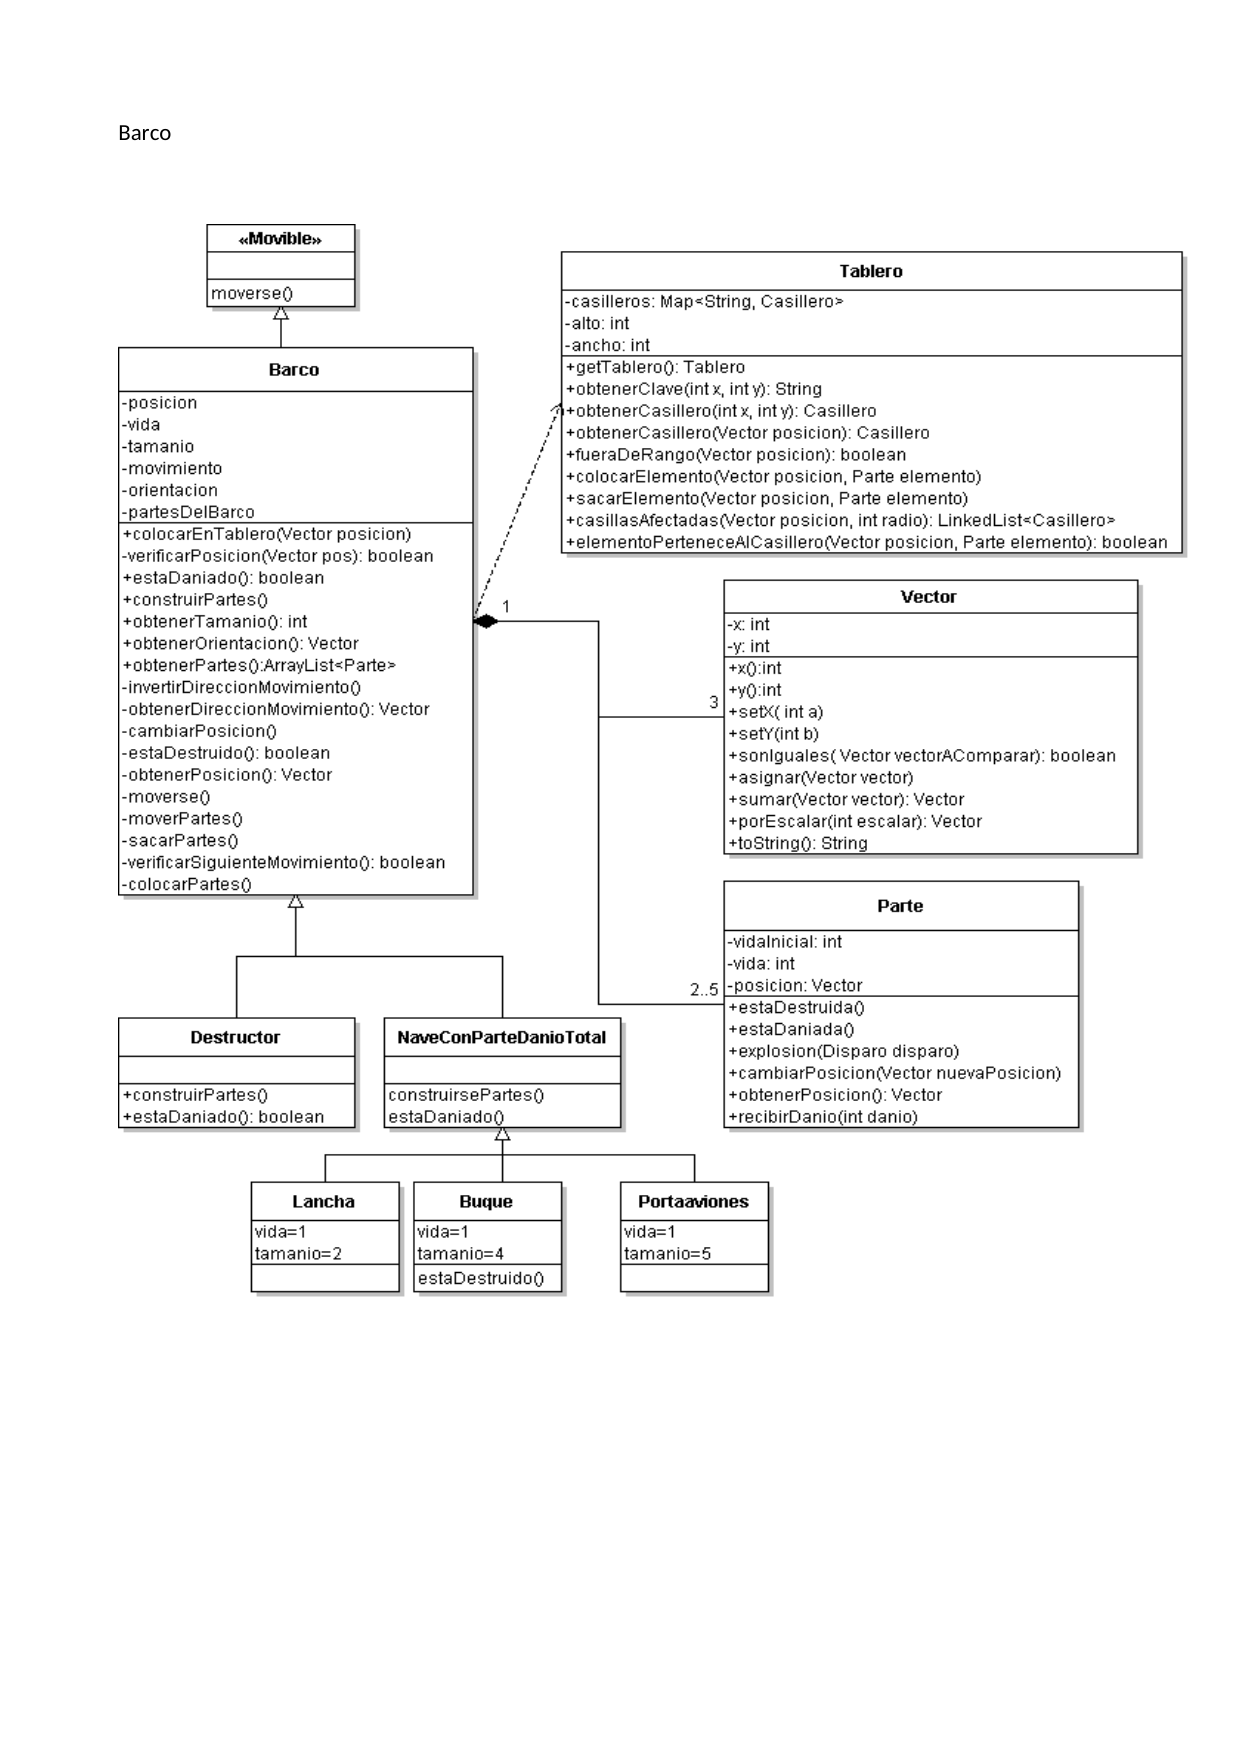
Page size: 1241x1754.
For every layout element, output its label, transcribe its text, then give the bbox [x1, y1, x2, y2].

text Barco [118, 118, 1122, 146]
